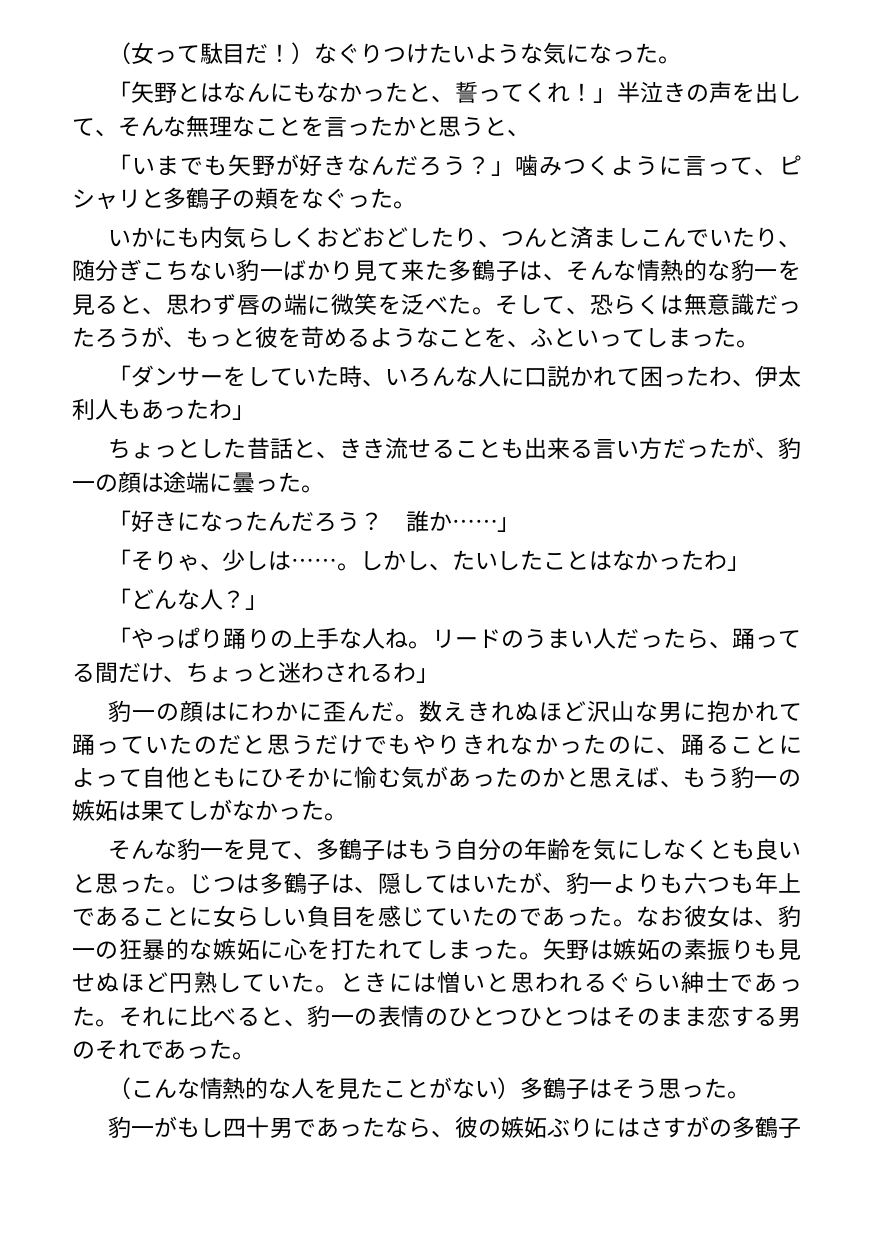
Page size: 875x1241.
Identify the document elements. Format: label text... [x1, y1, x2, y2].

text 豹一がもし四十男であったなら、彼の嫉妬ぶりにはさすがの多鶴子 [72, 1110, 802, 1143]
text 「どんな人？」 [72, 582, 802, 615]
text そんな豹一を見て、多鶴子はもう自分の年齢を気にしなくとも良いと思った。じつは多鶴子は、隠してはいたが、豹一よりも六つも年上であることに女らしい負目を感じていたのであった。なお彼女は、豹一の狂暴的な嫉妬に心を打たれてしまった。矢野は嫉妬の素振りも見せぬほど円熟していた。ときには憎いと思われるぐらい紳士であった。それに比べると、豹一の表情のひとつひとつはそのまま恋する男のそれであった。 [72, 832, 802, 1065]
text 「そりゃ、少しは……。しかし、たいしたことはなかったわ」 [72, 543, 802, 576]
text いかにも内気らしくおどおどしたり、つんと済ましこんでいたり、随分ぎこちない豹一ばかり見て来た多鶴子は、そんな情熱的な豹一を見ると、思わず唇の端に微笑を泛べた。そして、恐らくは無意識だったろうが、もっと彼を苛めるようなことを、ふといってしまった。 [72, 220, 802, 353]
text 「いまでも矢野が好きなんだろう？」噛みつくように言って、ピシャリと多鶴子の頬をなぐった。 [72, 148, 802, 214]
text ちょっとした昔話と、きき流せることも出来る言い方だったが、豹一の顔は途端に曇った。 [72, 431, 802, 498]
text 「やっぱり踊りの上手な人ね。リードのうまい人だったら、踊ってる間だけ、ちょっと迷わされるわ」 [72, 621, 802, 688]
text 豹一の顔はにわかに歪んだ。数えきれぬほど沢山な男に抱かれて踊っていたのだと思うだけでもやりきれなかったのに、踊ることによって自他ともにひそかに愉む気があったのかと思えば、もう豹一の嫉妬は果てしがなかった。 [72, 693, 802, 826]
text 「好きになったんだろう？ 誰か……」 [72, 504, 802, 537]
text （こんな情熱的な人を見たことがない）多鶴子はそう思った。 [72, 1071, 802, 1104]
text 「矢野とはなんにもなかったと、誓ってくれ！」半泣きの声を出して、そんな無理なことを言ったかと思うと、 [72, 75, 802, 142]
text （女って駄目だ！）なぐりつけたいような気になった。 [72, 36, 802, 69]
text 「ダンサーをしていた時、いろんな人に口説かれて困ったわ、伊太利人もあったわ」 [72, 359, 802, 425]
